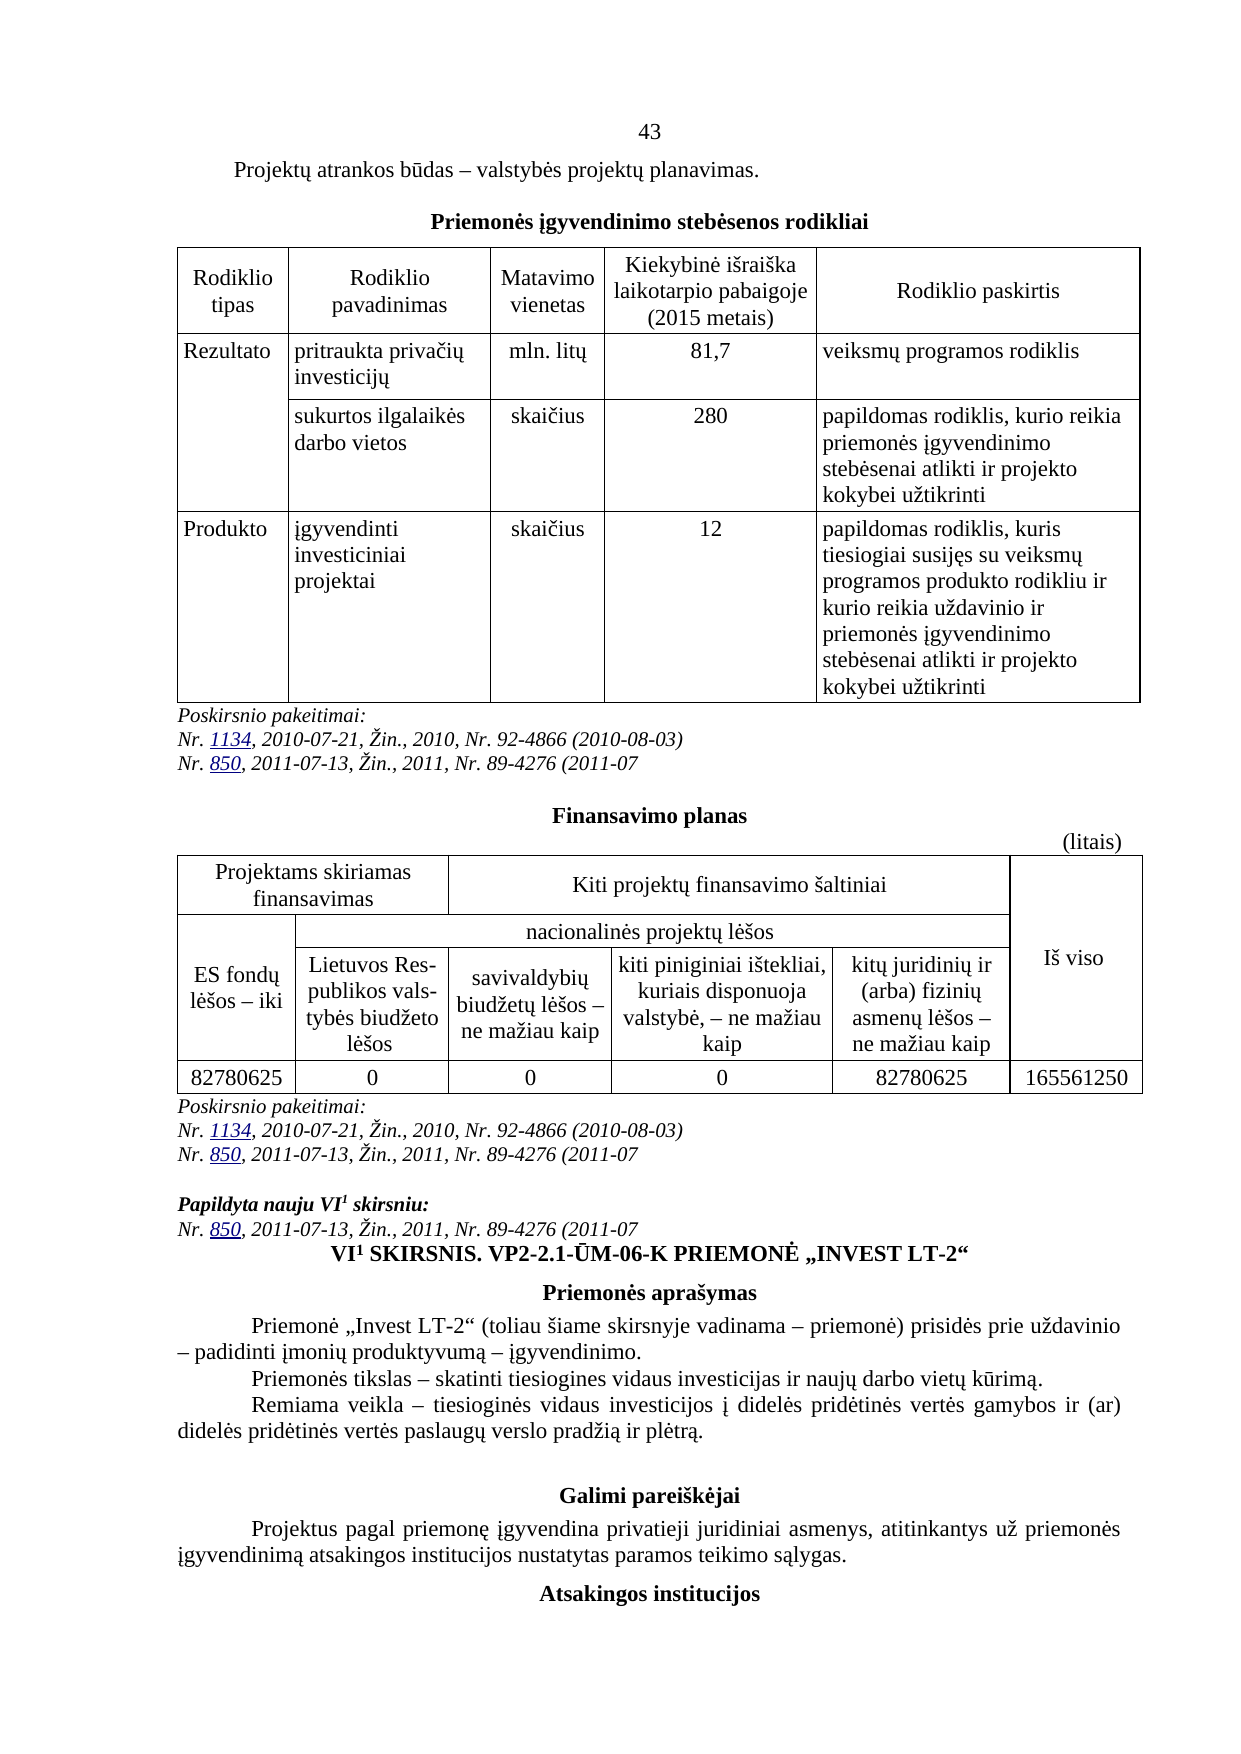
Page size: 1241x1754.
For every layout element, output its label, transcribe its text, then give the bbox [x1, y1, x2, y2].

table_cell skaičius [491, 400, 604, 511]
table_cell Rezultato [178, 334, 288, 511]
text VI1 SKIRSNIS. VP2-2.1-ŪM-06-K PRIEMONĖ „INVEST LT-2“ [177, 1241, 1122, 1267]
text Nr. 850, 2011-07-13, Žin., 2011, Nr. 89-4276 (2011-07 [177, 1142, 1122, 1166]
table_header Rodiklio tipas [178, 248, 288, 333]
text Remiama veikla – tiesioginės vidaus investicijos į didelės pridėtinės vertės gamybos ir (ar) didelės pridėtinės vertės paslaugų verslo pradžią ir plėtrą. [177, 1391, 1122, 1444]
table_cell papildomas rodiklis, kurio reikia priemonės įgyvendinimo stebėsenai atlikti ir projekto kokybei užtikrinti [817, 400, 1139, 511]
table_header Matavimo vienetas [491, 248, 604, 333]
table_cell pritraukta privačių investicijų [289, 334, 490, 398]
table_cell veiksmų programos rodiklis [817, 334, 1139, 398]
table_cell 165561250 [1011, 1061, 1142, 1093]
table_header Kiekybinė išraiška laikotarpio pabaigoje (2015 metais) [605, 248, 816, 333]
table_cell 82780625 [178, 1061, 295, 1093]
table_cell skaičius [491, 512, 604, 702]
text Finansavimo planas [177, 802, 1122, 828]
text Priemonės tikslas – skatinti tiesiogines vidaus investicijas ir naujų darbo vietų kūrimą. [177, 1365, 1122, 1391]
table_cell mln. litų [491, 334, 604, 398]
text Nr. 1134, 2010-07-21, Žin., 2010, Nr. 92-4866 (2010-08-03) [177, 727, 1122, 751]
text Nr. 1134, 2010-07-21, Žin., 2010, Nr. 92-4866 (2010-08-03) [177, 1118, 1122, 1142]
table_cell nacionalinės projektų lėšos [296, 915, 1009, 947]
table_cell 280 [605, 400, 816, 511]
table_cell kiti piniginiai ištekliai, kuriais disponuoja valstybė, – ne mažiau kaip [612, 948, 832, 1059]
table_cell papildomas rodiklis, kuris tiesiogiai susijęs su veiksmų programos produkto rodikliu ir kurio reikia uždavinio ir priemonės įgyvendinimo stebėsenai atlikti ir projekto kokybei užtikrinti [817, 512, 1139, 702]
text Papildyta nauju VI1 skirsniu: [177, 1192, 1122, 1216]
text Projektų atrankos būdas – valstybės projektų planavimas. [177, 156, 1122, 182]
text Poskirsnio pakeitimai: [177, 703, 1122, 727]
table_cell Lietuvos Res­publikos vals­tybės biudžeto lėšos [296, 948, 448, 1059]
table_cell savivaldybių biudžetų lėšos – ne mažiau kaip [449, 948, 611, 1059]
text Priemonės įgyvendinimo stebėsenos rodikliai [177, 208, 1122, 235]
text Atsakingos institucijos [177, 1580, 1122, 1607]
table_cell Produkto [178, 512, 288, 702]
table_cell sukurtos ilgalaikės darbo vietos [289, 400, 490, 511]
text Galimi pareiškėjai [177, 1483, 1122, 1509]
table_cell 12 [605, 512, 816, 702]
text Nr. 850, 2011-07-13, Žin., 2011, Nr. 89-4276 (2011-07 [177, 1216, 1122, 1241]
text Projektus pagal priemonę įgyvendina privatieji juridiniai asmenys, atitinkantys už priemonės įgyvendinimą atsakingos institucijos nustatytas paramos teikimo sąlygas. [177, 1515, 1122, 1568]
table_header Kiti projektų finansavimo šaltiniai [449, 856, 1009, 914]
table_cell 0 [449, 1061, 611, 1093]
text Priemonė „Invest LT-2“ (toliau šiame skirsnyje vadinama – priemonė) prisidės prie uždavinio – padidinti įmonių produktyvumą – įgyvendinimo. [177, 1312, 1122, 1365]
table_header Projektams skiriamas finansavimas [178, 856, 448, 914]
table_header Rodiklio paskirtis [817, 248, 1139, 333]
table_cell ES fondų lėšos – iki [178, 915, 295, 1059]
text Poskirsnio pakeitimai: [177, 1094, 1122, 1118]
table_cell 0 [296, 1061, 448, 1093]
table_header Iš viso [1011, 856, 1142, 1059]
table_cell kitų juridinių ir (arba) fizinių asmenų lėšos – ne mažiau kaip [833, 948, 1009, 1059]
table_cell 0 [612, 1061, 832, 1093]
text (litais) [177, 828, 1122, 854]
table_cell 82780625 [833, 1061, 1009, 1093]
text Nr. 850, 2011-07-13, Žin., 2011, Nr. 89-4276 (2011-07 [177, 751, 1122, 775]
table_cell 81,7 [605, 334, 816, 398]
table_header Rodiklio pavadinimas [289, 248, 490, 333]
table_cell įgyvendinti investiciniai projektai [289, 512, 490, 702]
text Priemonės aprašymas [177, 1279, 1122, 1306]
